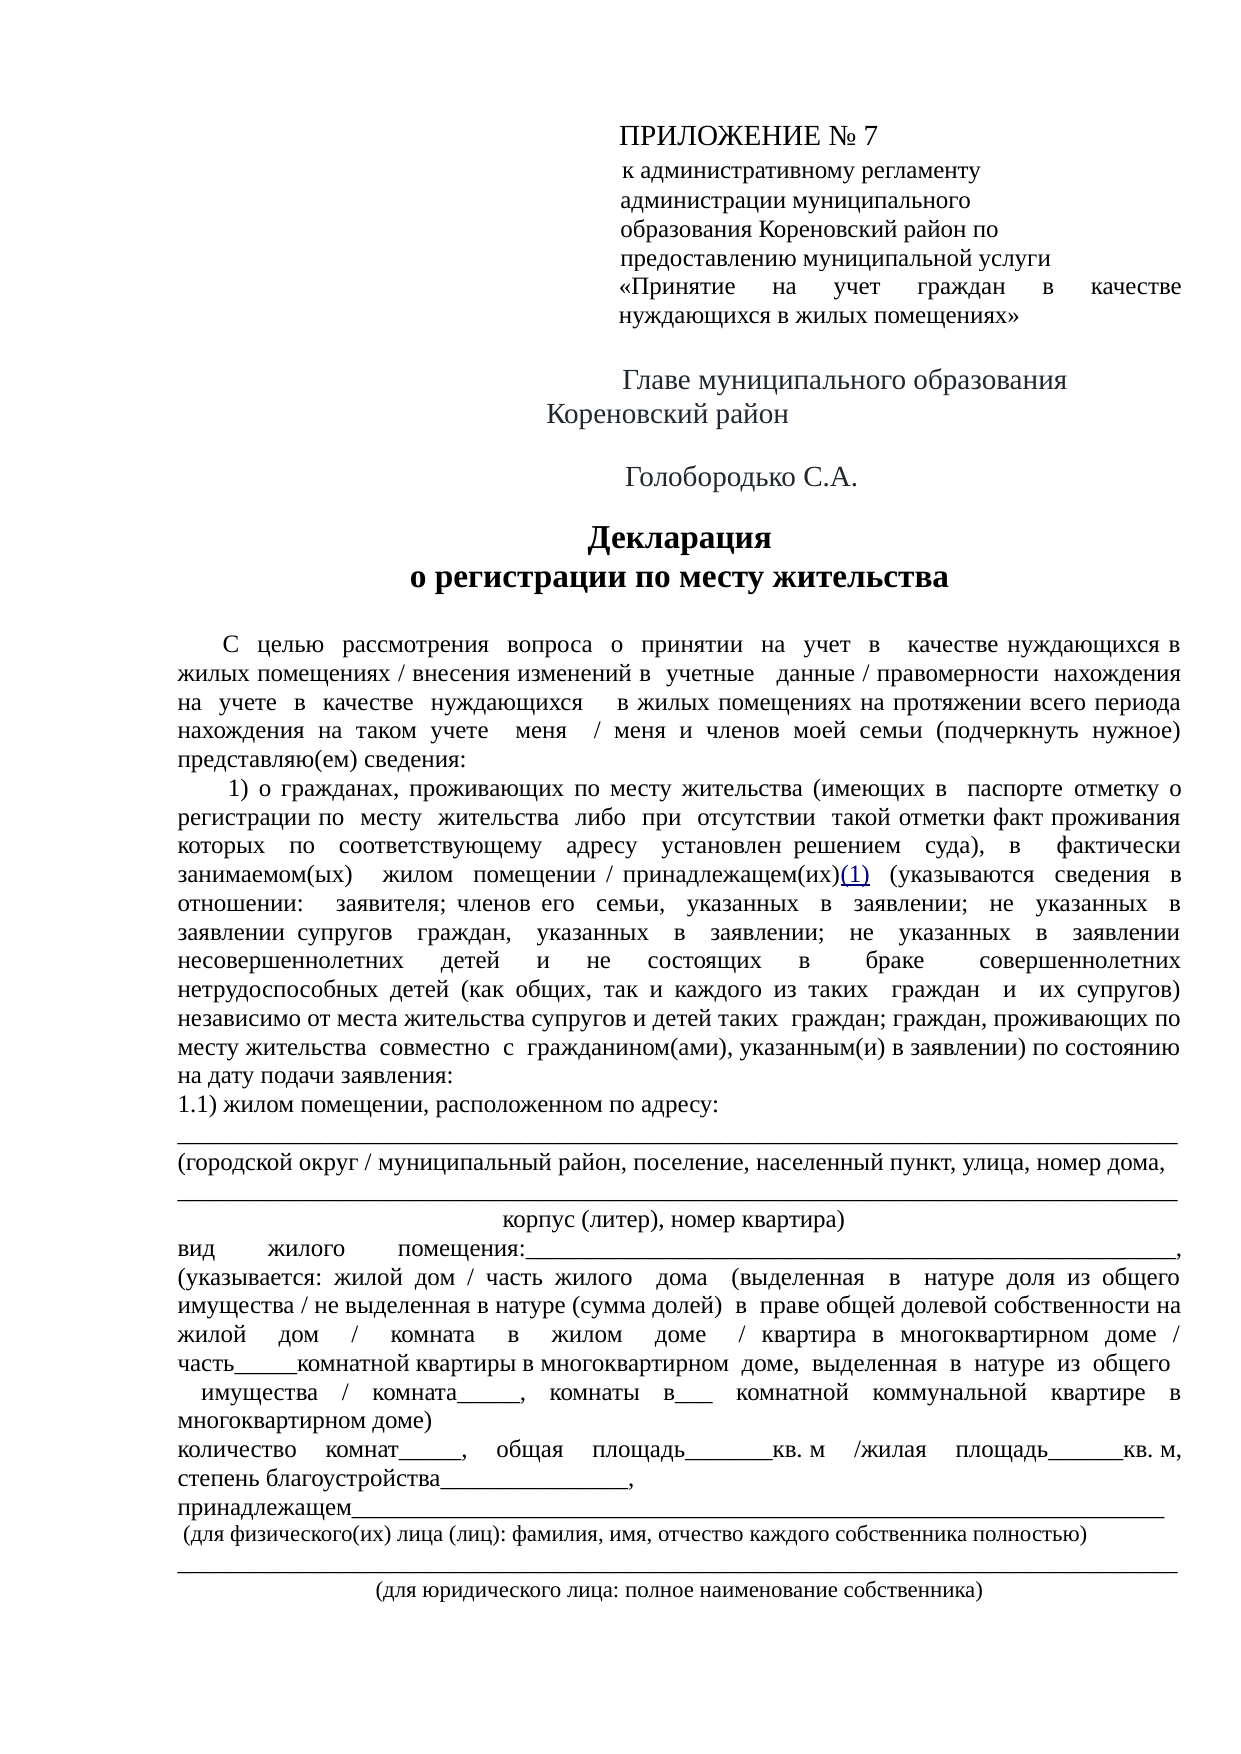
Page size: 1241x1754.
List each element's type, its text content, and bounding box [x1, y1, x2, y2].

text Главе муниципального образования Кореновский район [177, 362, 1182, 429]
text С целью рассмотрения вопроса о принятии на учет в качестве нуждающихся в жилых помещениях / внесения изменений в учетные данные / правомерности нахождения на учете в качестве нуждающихся в жилых помещениях на протяжении всего периода нахождения на таком учете меня / меня и членов моей семьи (подчеркнуть нужное) представляю(ем) сведения: [177, 629, 1182, 773]
text (для юридического лица: полное наименование собственника) [177, 1576, 1182, 1602]
text администрации муниципального [552, 185, 1182, 214]
text предоставлению муниципальной услуги [552, 243, 1182, 271]
text (городской округ / муниципальный район, поселение, населенный пункт, улица, номер дома, [177, 1147, 1182, 1176]
text ПРИЛОЖЕНИЕ № 7 [177, 118, 1182, 152]
text «Принятие на учет граждан в качестве нуждающихся в жилых помещениях» [619, 271, 1182, 329]
text (для физического(их) лица (лиц): фамилия, имя, отчество каждого собственника полностью) [177, 1521, 1182, 1547]
text 1.1) жилом помещении, расположенном по адресу: [177, 1089, 1182, 1118]
text принадлежащем_________________________________________________________________ [177, 1492, 1182, 1521]
subtitle Декларация о регистрации по месту жительства [177, 518, 1182, 594]
text ________________________________________________________________________________ [177, 1176, 1182, 1204]
text Голобородько С.А. [177, 459, 1182, 493]
text 1) о гражданах, проживающих по месту жительства (имеющих в паспорте отметку о регистрации по месту жительства либо при отсутствии такой отметки факт проживания которых по соответствующему адресу установлен решением суда), в фактически занимаемом(ых) жилом помещении / принадлежащем(их)(1) (указываются сведения в отношении: заявителя; членов его семьи, указанных в заявлении; не указанных в заявлении супругов граждан, указанных в заявлении; не указанных в заявлении несовершеннолетних детей и не состоящих в браке совершеннолетних нетрудоспособных детей (как общих, так и каждого из таких граждан и их супругов) независимо от места жительства супругов и детей таких граждан; граждан, проживающих по месту жительства совместно с гражданином(ами), указанным(и) в заявлении) по состоянию на дату подачи заявления: [177, 773, 1182, 1089]
text количество комнат_____, общая площадь_______кв. м /жилая площадь______кв. м, степень благоустройства_______________, [177, 1434, 1182, 1492]
text ________________________________________________________________________________ [177, 1118, 1182, 1147]
text ________________________________________________________________________________ [177, 1547, 1182, 1576]
text к административному регламенту [177, 152, 1182, 185]
text имущества / комната_____, комнаты в___ комнатной коммунальной квартире в многоквартирном доме) [177, 1377, 1182, 1434]
text вид жилого помещения:____________________________________________________, (указывается: жилой дом / часть жилого дома (выделенная в натуре доля из общего имущества / не выделенная в натуре (сумма долей) в праве общей долевой собственности на жилой дом / комната в жилом доме / квартира в многоквартирном доме / часть_____комнатной квартиры в многоквартирном доме, выделенная в натуре из общего [177, 1233, 1182, 1377]
text корпус (литер), номер квартира) [177, 1204, 1182, 1233]
text образования Кореновский район по [552, 214, 1182, 243]
